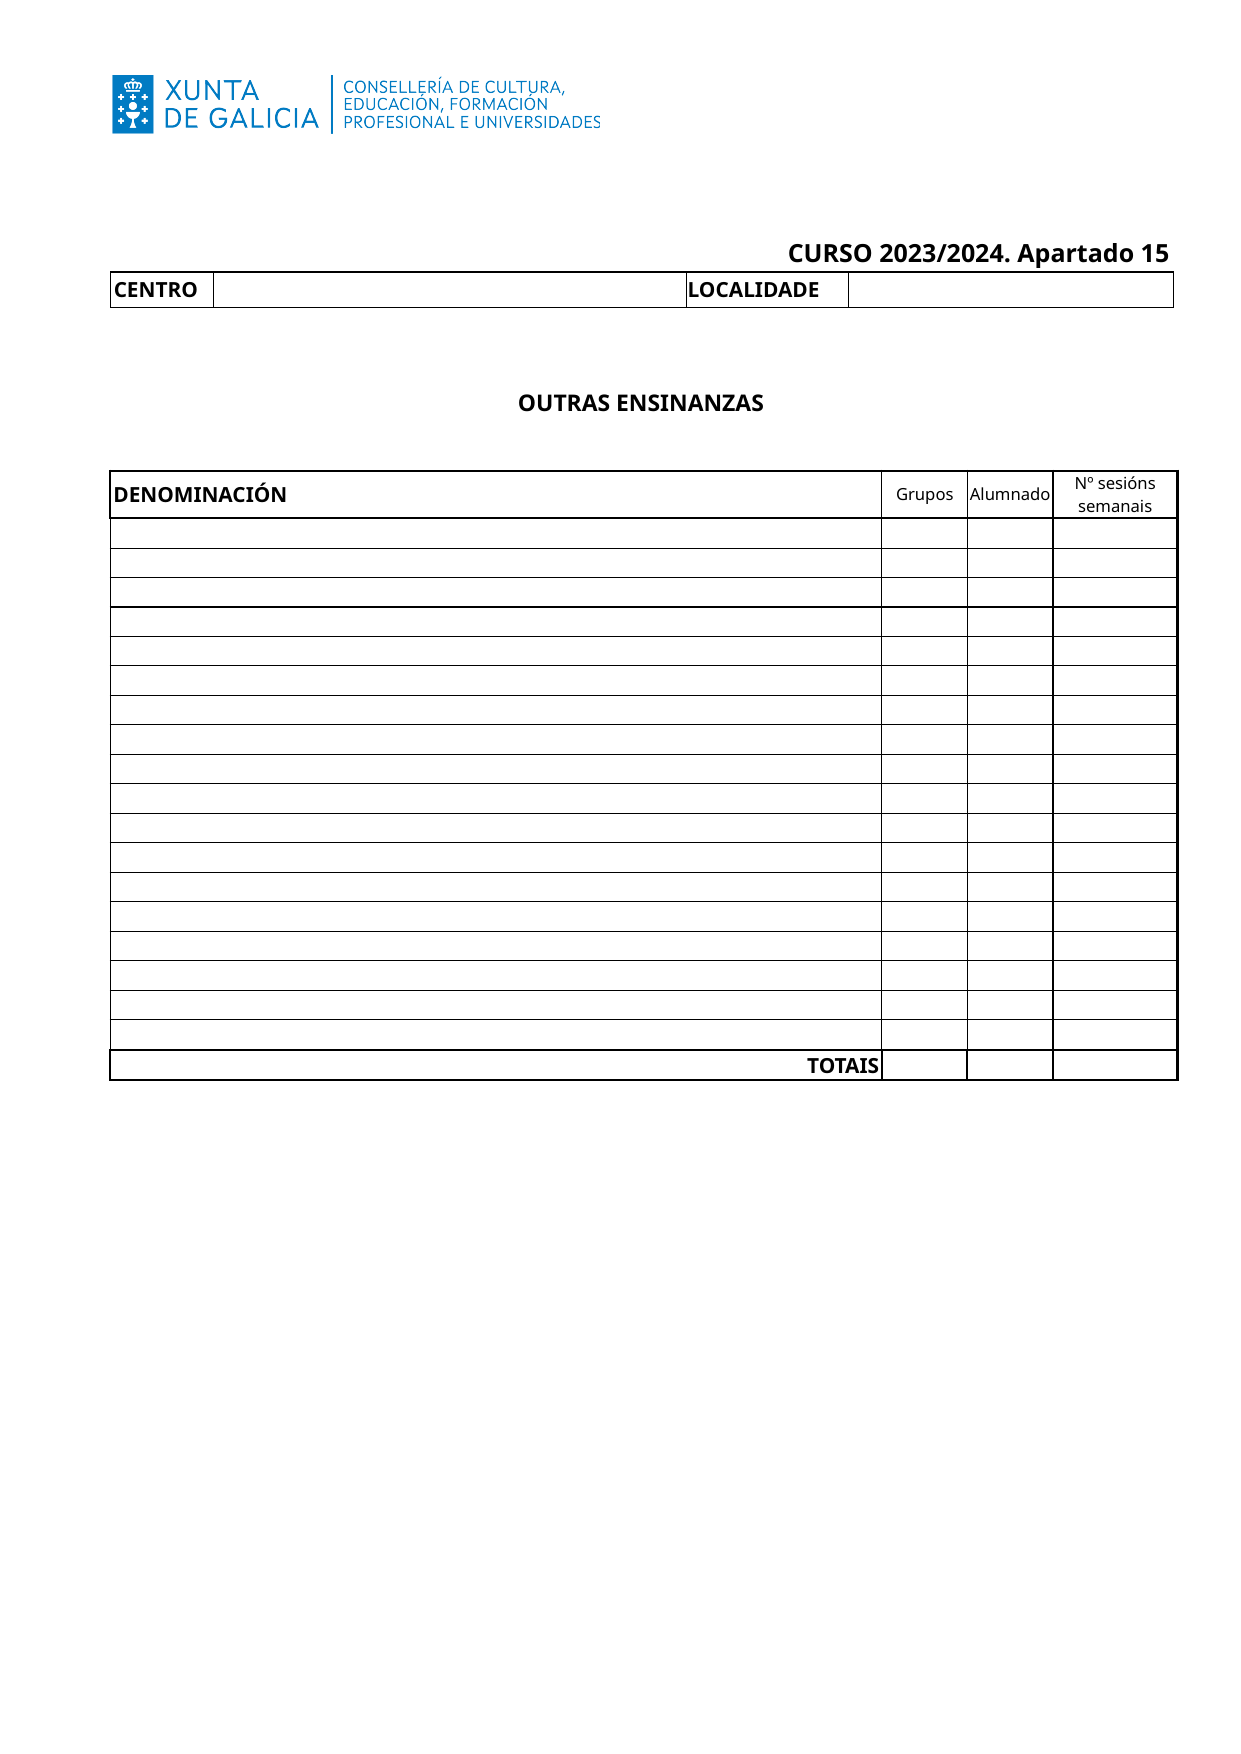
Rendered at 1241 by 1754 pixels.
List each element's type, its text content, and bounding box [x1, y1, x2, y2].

table_cell [968, 991, 1052, 1019]
table_cell [882, 991, 967, 1019]
table_cell [111, 608, 881, 636]
table_cell [968, 961, 1052, 990]
table_cell [968, 519, 1052, 547]
table_cell [882, 814, 967, 842]
table_cell [968, 725, 1052, 754]
table_cell [883, 1051, 966, 1079]
table_cell [1054, 549, 1176, 577]
picture [112, 75, 600, 134]
table_cell [111, 549, 881, 577]
table_cell [111, 755, 881, 783]
table_cell [968, 902, 1052, 931]
table_cell [882, 608, 967, 636]
text OUTRAS ENSINANZAS [112, 387, 1169, 418]
text CURSO 2023/2024. Apartado 15 [112, 232, 1169, 271]
table_cell [1054, 696, 1176, 724]
table_cell [1054, 902, 1176, 931]
table_cell [968, 755, 1052, 783]
table_cell [882, 784, 967, 813]
table_cell [111, 666, 881, 695]
table_cell [882, 696, 967, 724]
table_cell [111, 519, 881, 547]
table_cell [882, 725, 967, 754]
table_cell [882, 578, 967, 606]
table_cell [111, 814, 881, 842]
table_cell [882, 755, 967, 783]
table_cell [882, 519, 967, 547]
table_cell [882, 1020, 967, 1049]
table_cell [1054, 1051, 1176, 1079]
table_cell [111, 902, 881, 931]
table_cell [111, 696, 881, 724]
table_cell [1054, 637, 1176, 665]
table_cell [1054, 843, 1176, 872]
table_header [214, 273, 686, 307]
table_cell [968, 608, 1052, 636]
table_cell [1054, 725, 1176, 754]
table_cell [1054, 1020, 1176, 1049]
table_cell [111, 578, 881, 606]
table_cell [111, 843, 881, 872]
table_cell [968, 637, 1052, 665]
table_cell [968, 814, 1052, 842]
table_cell [111, 637, 881, 665]
table_cell [882, 549, 967, 577]
table_cell [111, 961, 881, 990]
table_cell [968, 578, 1052, 606]
table_cell [111, 873, 881, 901]
table_cell [111, 991, 881, 1019]
table_cell [882, 666, 967, 695]
table_cell [1054, 755, 1176, 783]
table_cell [111, 932, 881, 960]
table_cell [111, 1020, 881, 1049]
table_header CENTRO [111, 273, 213, 307]
table_cell [882, 932, 967, 960]
table_cell [111, 725, 881, 754]
table_cell [882, 902, 967, 931]
table_cell [968, 1051, 1052, 1079]
table_header LOCALIDADE [687, 273, 848, 307]
table_cell [968, 873, 1052, 901]
table_header [849, 273, 1173, 307]
table_cell [882, 637, 967, 665]
table_cell [968, 1020, 1052, 1049]
table_header Nº sesións semanais [1054, 472, 1176, 517]
table_cell [882, 843, 967, 872]
table_cell [882, 961, 967, 990]
table_cell [968, 666, 1052, 695]
table_header Grupos [882, 472, 967, 517]
table_cell [882, 873, 967, 901]
table_cell [1054, 932, 1176, 960]
table_header DENOMINACIÓN [111, 472, 881, 517]
table_cell [1054, 991, 1176, 1019]
table_cell [968, 843, 1052, 872]
table_cell [1054, 814, 1176, 842]
table_cell [1054, 784, 1176, 813]
table_header Alumnado [968, 472, 1052, 517]
table_cell [968, 696, 1052, 724]
table_cell [111, 784, 881, 813]
table_cell [968, 549, 1052, 577]
table_cell [1054, 578, 1176, 606]
table_cell [1054, 961, 1176, 990]
table_cell [1054, 873, 1176, 901]
table_cell [968, 784, 1052, 813]
table_cell [968, 932, 1052, 960]
table_cell TOTAIS [111, 1051, 881, 1079]
table_cell [1054, 608, 1176, 636]
table_cell [1054, 519, 1176, 547]
table_cell [1054, 666, 1176, 695]
